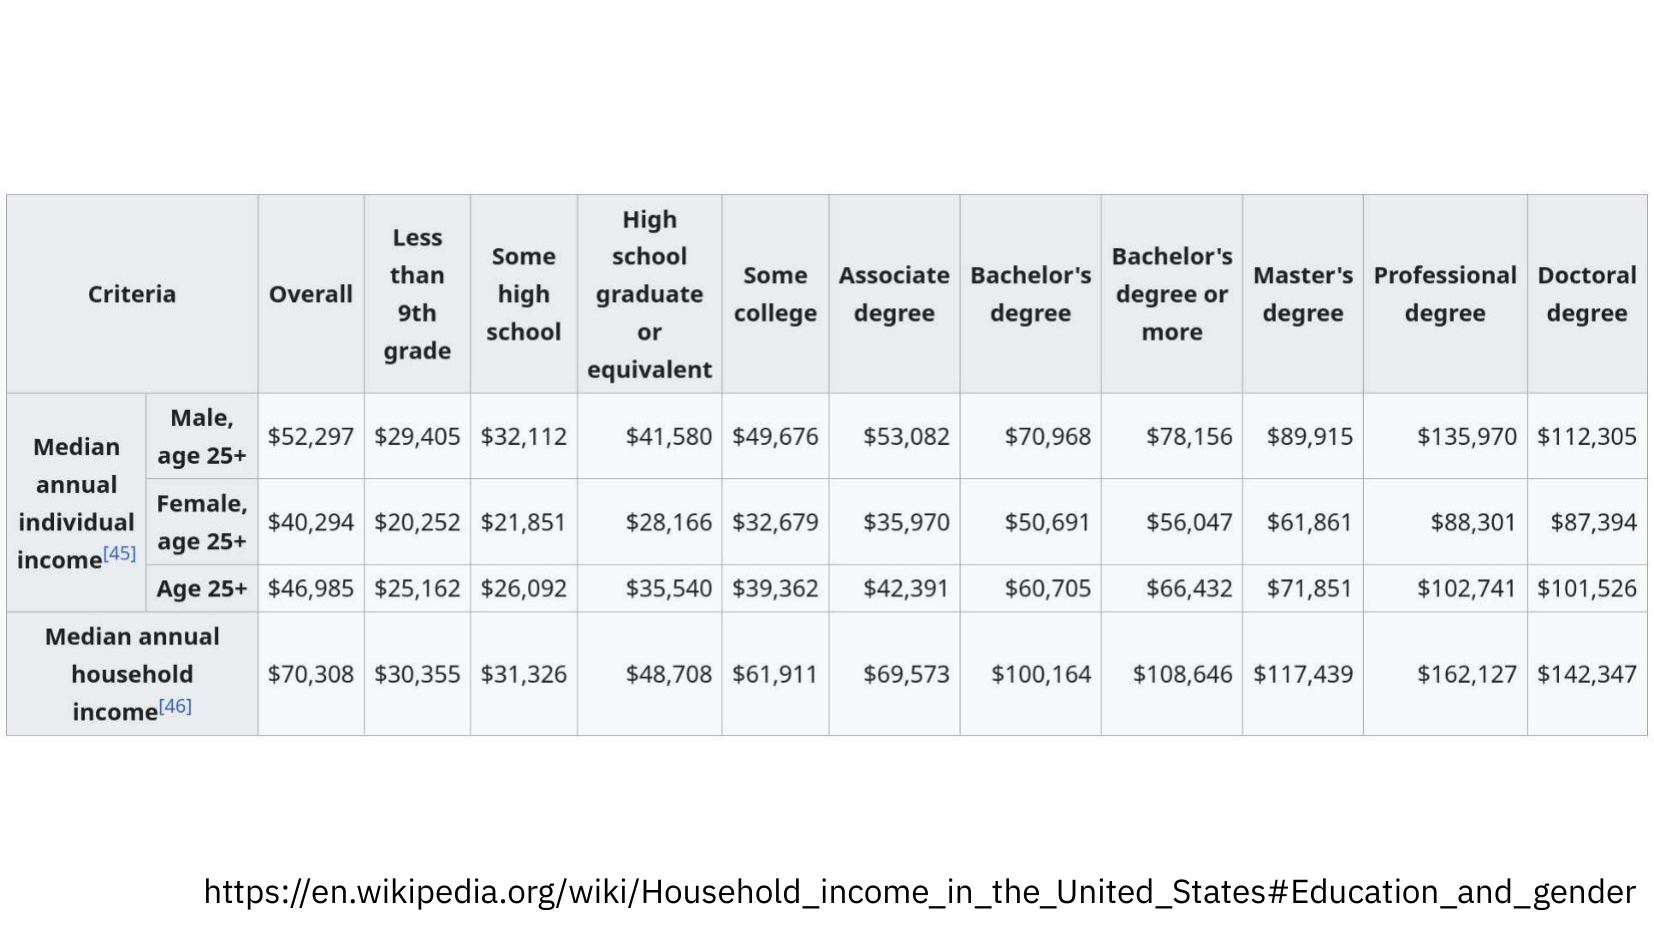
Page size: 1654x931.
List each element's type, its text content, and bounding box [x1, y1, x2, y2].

text_box https://en.wikipedia.org/wiki/Household_income_in_the_United_States#Education_and_gender [47, 862, 1654, 921]
picture [0, 189, 1654, 741]
